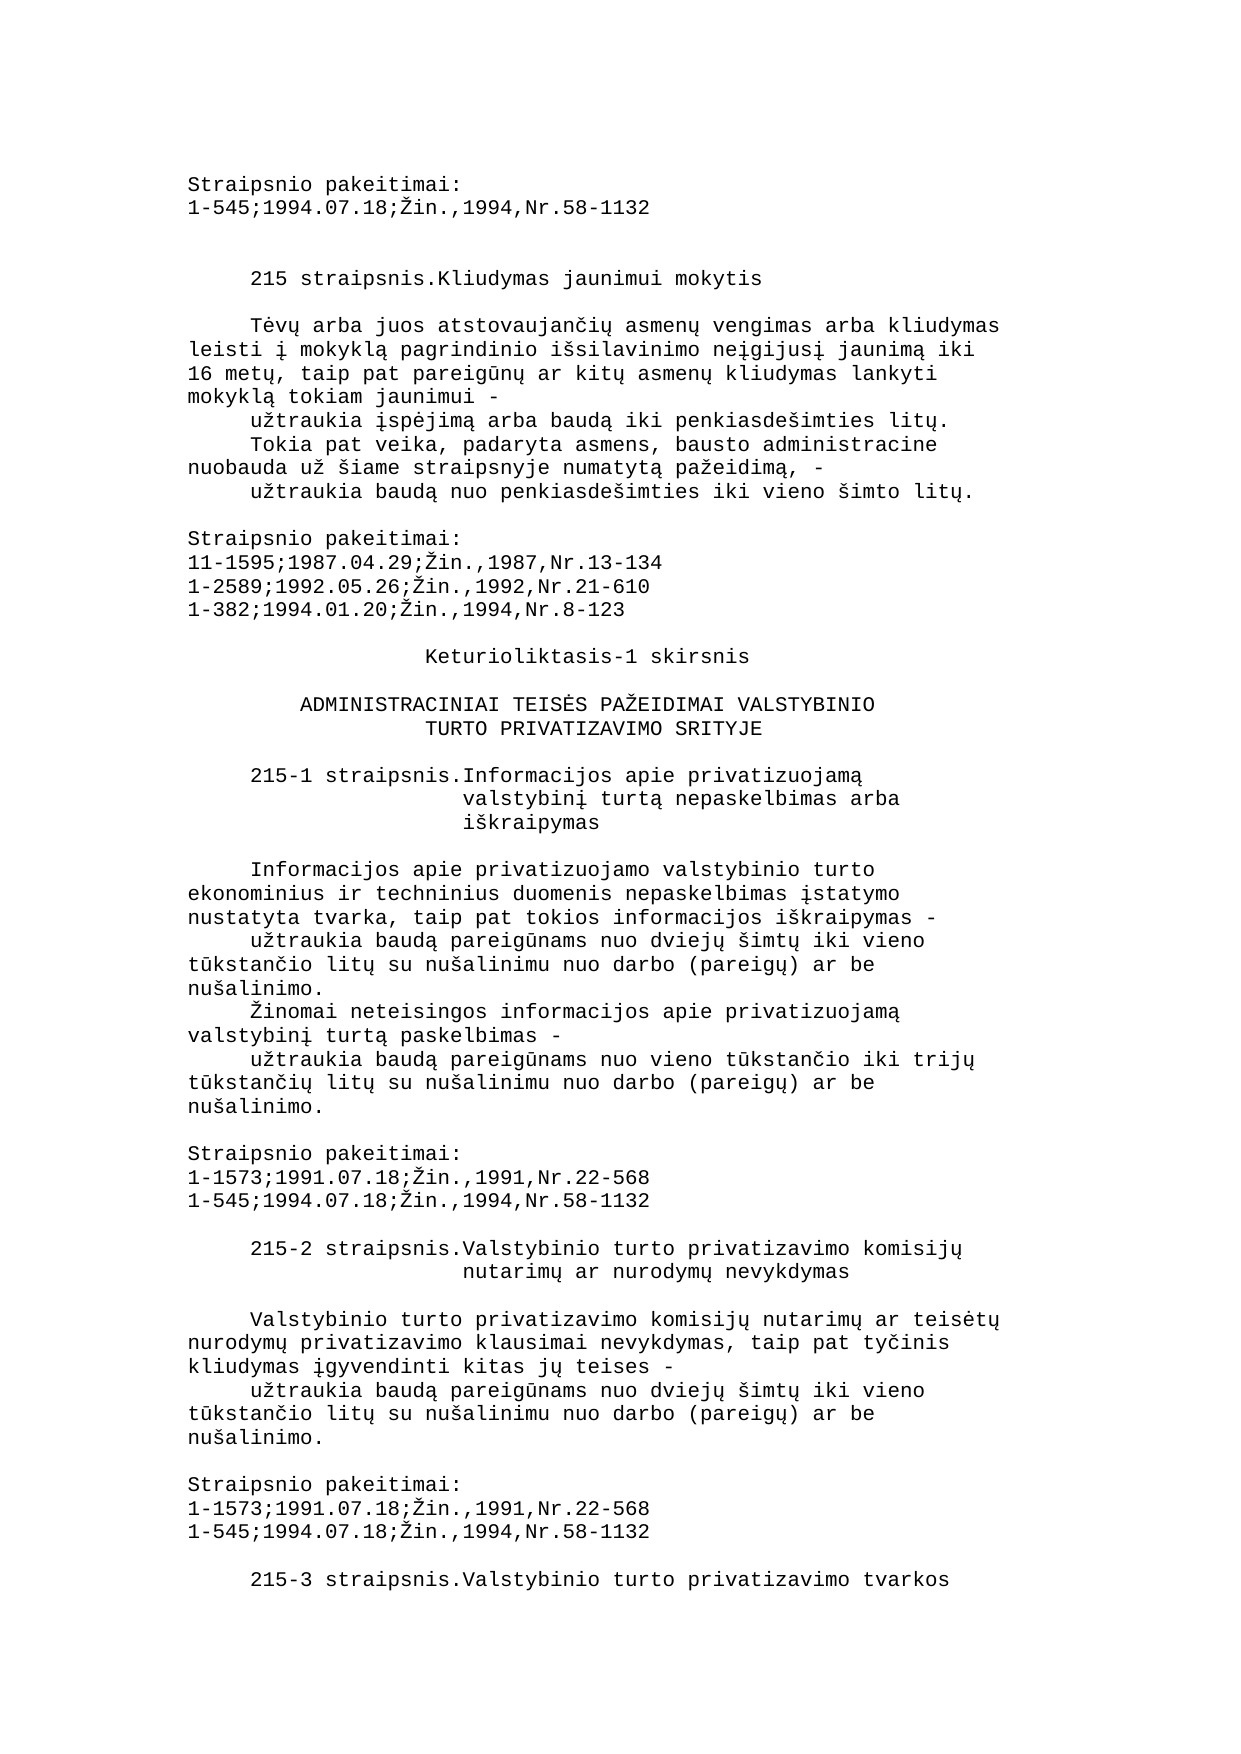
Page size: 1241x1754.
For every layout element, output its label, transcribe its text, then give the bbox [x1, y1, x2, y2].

text valstybinį turtą nepaskelbimas arba [187, 788, 1053, 812]
text iškraipymas [187, 812, 1053, 836]
text tūkstančio litų su nušalinimu nuo darbo (pareigų) ar be [187, 1403, 1053, 1427]
text 1-545;1994.07.18;Žin.,1994,Nr.58-1132 [187, 1521, 1053, 1545]
text ekonominius ir techninius duomenis nepaskelbimas įstatymo [187, 883, 1053, 907]
text 215-2 straipsnis.Valstybinio turto privatizavimo komisijų [187, 1238, 1053, 1261]
text 215 straipsnis.Kliudymas jaunimui mokytis [187, 268, 1053, 292]
text 11-1595;1987.04.29;Žin.,1987,Nr.13-134 [187, 552, 1053, 576]
text nušalinimo. [187, 978, 1053, 1001]
text Straipsnio pakeitimai: [187, 528, 1053, 552]
text 1-1573;1991.07.18;Žin.,1991,Nr.22-568 [187, 1167, 1053, 1190]
text 16 metų, taip pat pareigūnų ar kitų asmenų kliudymas lankyti [187, 363, 1053, 386]
text Informacijos apie privatizuojamo valstybinio turto [187, 859, 1053, 883]
text leisti į mokyklą pagrindinio išsilavinimo neįgijusį jaunimą iki [187, 339, 1053, 363]
text Straipsnio pakeitimai: [187, 1143, 1053, 1167]
text užtraukia baudą pareigūnams nuo dviejų šimtų iki vieno [187, 930, 1053, 954]
text 1-545;1994.07.18;Žin.,1994,Nr.58-1132 [187, 1190, 1053, 1214]
text tūkstančio litų su nušalinimu nuo darbo (pareigų) ar be [187, 954, 1053, 978]
text 1-1573;1991.07.18;Žin.,1991,Nr.22-568 [187, 1498, 1053, 1521]
text užtraukia įspėjimą arba baudą iki penkiasdešimties litų. [187, 410, 1053, 434]
text užtraukia baudą pareigūnams nuo vieno tūkstančio iki trijų [187, 1048, 1053, 1072]
text nustatyta tvarka, taip pat tokios informacijos iškraipymas - [187, 907, 1053, 930]
text 1-2589;1992.05.26;Žin.,1992,Nr.21-610 [187, 576, 1053, 599]
text Straipsnio pakeitimai: [187, 174, 1053, 197]
text tūkstančių litų su nušalinimu nuo darbo (pareigų) ar be [187, 1072, 1053, 1096]
text valstybinį turtą paskelbimas - [187, 1025, 1053, 1048]
text nutarimų ar nurodymų nevykdymas [187, 1261, 1053, 1285]
text užtraukia baudą pareigūnams nuo dviejų šimtų iki vieno [187, 1379, 1053, 1403]
text 1-382;1994.01.20;Žin.,1994,Nr.8-123 [187, 599, 1053, 623]
text TURTO PRIVATIZAVIMO SRITYJE [187, 717, 1053, 741]
text Tokia pat veika, padaryta asmens, bausto administracine [187, 434, 1053, 457]
text Valstybinio turto privatizavimo komisijų nutarimų ar teisėtų [187, 1309, 1053, 1332]
text Keturioliktasis-1 skirsnis [187, 647, 1053, 670]
text ADMINISTRACINIAI TEISĖS PAŽEIDIMAI VALSTYBINIO [187, 694, 1053, 717]
text užtraukia baudą nuo penkiasdešimties iki vieno šimto litų. [187, 481, 1053, 505]
text 215-1 straipsnis.Informacijos apie privatizuojamą [187, 765, 1053, 788]
text 215-3 straipsnis.Valstybinio turto privatizavimo tvarkos [187, 1569, 1053, 1592]
text kliudymas įgyvendinti kitas jų teises - [187, 1356, 1053, 1379]
text mokyklą tokiam jaunimui - [187, 386, 1053, 410]
text nušalinimo. [187, 1096, 1053, 1119]
text nurodymų privatizavimo klausimai nevykdymas, taip pat tyčinis [187, 1332, 1053, 1356]
text nušalinimo. [187, 1427, 1053, 1451]
text Straipsnio pakeitimai: [187, 1474, 1053, 1498]
text 1-545;1994.07.18;Žin.,1994,Nr.58-1132 [187, 197, 1053, 221]
text nuobauda už šiame straipsnyje numatytą pažeidimą, - [187, 457, 1053, 481]
text Žinomai neteisingos informacijos apie privatizuojamą [187, 1001, 1053, 1025]
text Tėvų arba juos atstovaujančių asmenų vengimas arba kliudymas [187, 316, 1053, 339]
